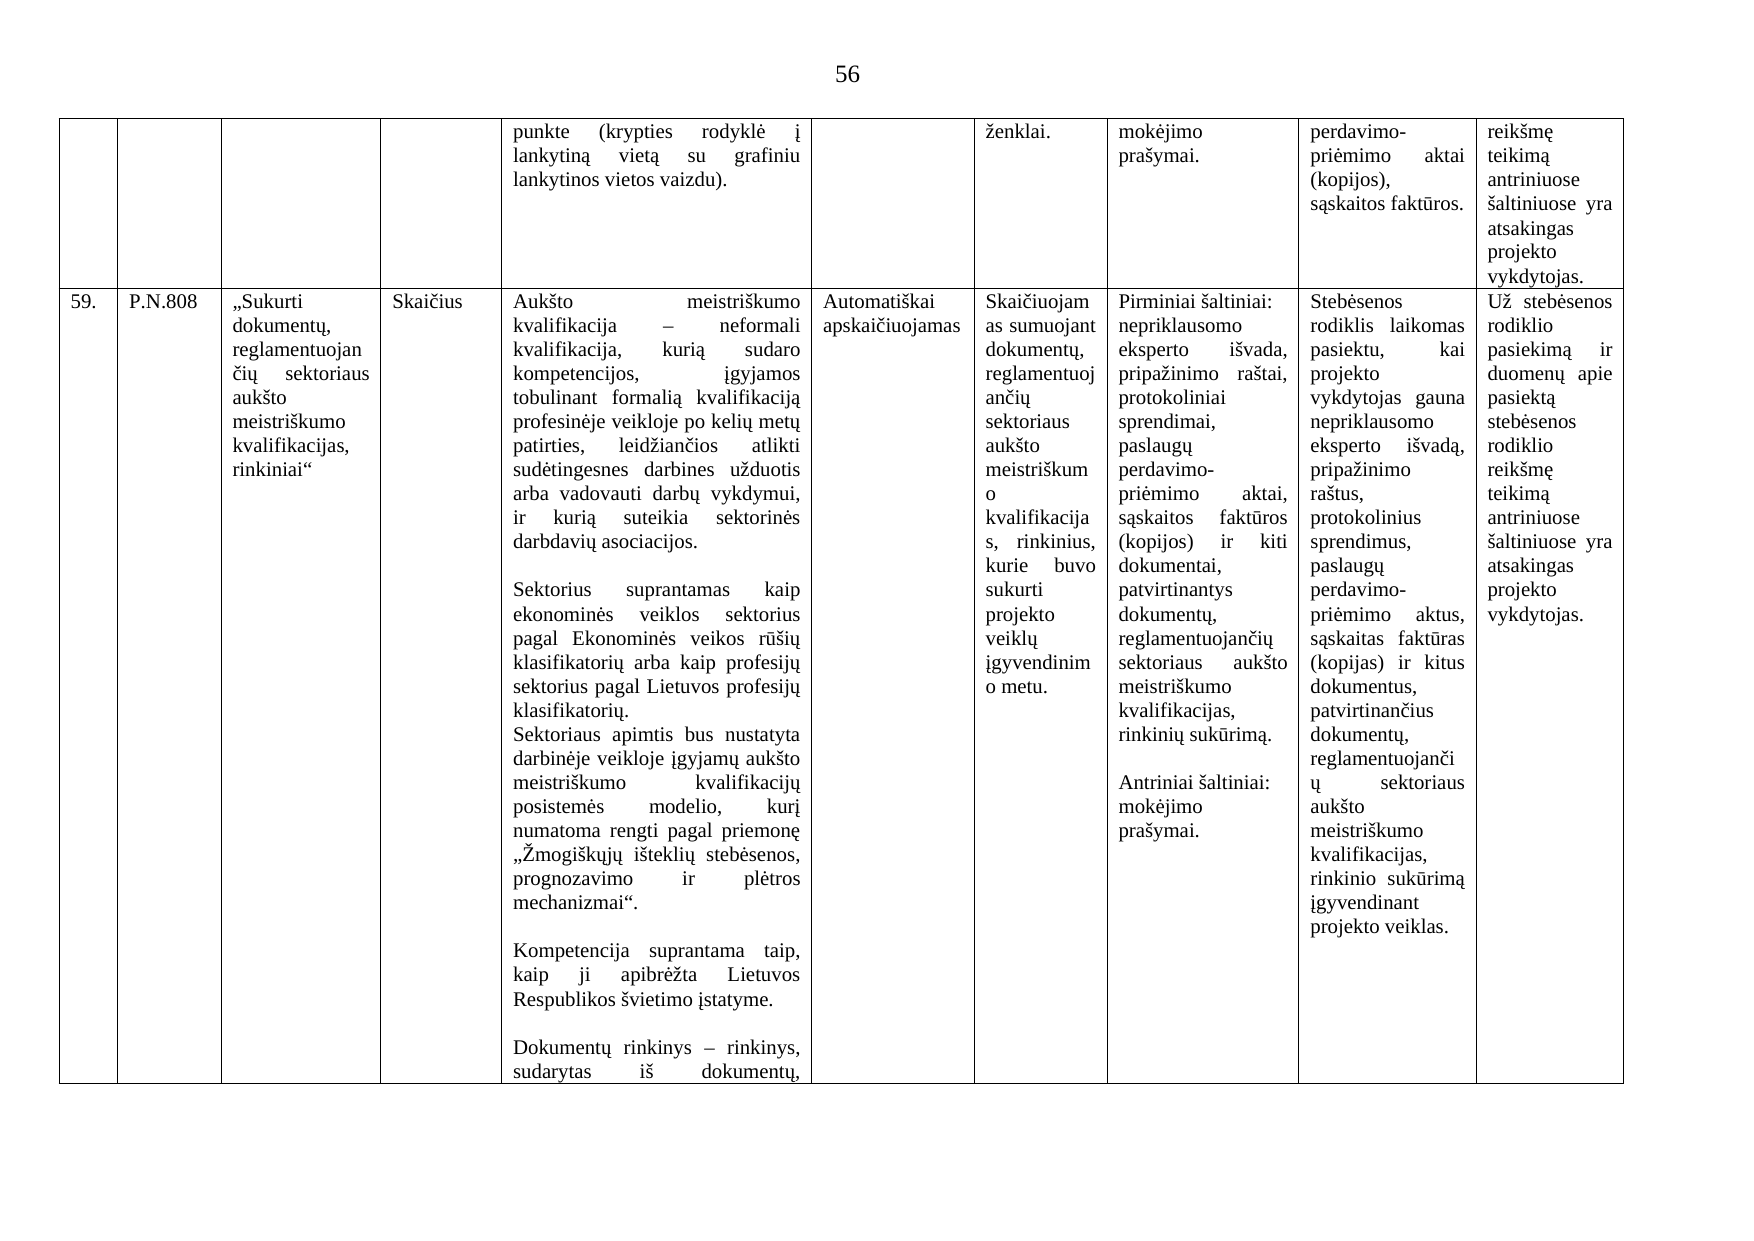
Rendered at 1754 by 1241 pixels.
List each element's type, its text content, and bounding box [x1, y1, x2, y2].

table_cell „Sukurti dokumentų, reglamentuojančių sektoriaus aukšto meistriškumo kvalifikacijas, rinkiniai“ [222, 289, 380, 1083]
table_cell Aukšto meistriškumo kvalifikacija – neformali kvalifikacija, kurią sudaro kompetencijos, įgyjamos tobulinant formalią kvalifikaciją profesinėje veikloje po kelių metų patirties, leidžiančios atlikti sudėtingesnes darbines užduotis arba vadovauti darbų vykdymui, ir kurią suteikia sektorinės darbdavių asociacijos. Sektorius suprantamas kaip ekonominės veiklos sektorius pagal Ekonominės veikos rūšių klasifikatorių arba kaip profesijų sektorius pagal Lietuvos profesijų klasifikatorių. Sektoriaus apimtis bus nustatyta darbinėje veikloje įgyjamų aukšto meistriškumo kvalifikacijų posistemės modelio, kurį numatoma rengti pagal priemonę „Žmogiškųjų išteklių stebėsenos, prognozavimo ir plėtros mechanizmai“. Kompetencija suprantama taip, kaip ji apibrėžta Lietuvos Respublikos švietimo įstatyme. Dokumentų rinkinys – rinkinys, sudarytas iš dokumentų, [502, 289, 811, 1083]
table_cell [381, 119, 501, 288]
table_cell punkte (krypties rodyklė į lankytiną vietą su grafiniu lankytinos vietos vaizdu). [502, 119, 811, 288]
table_cell Pirminiai šaltiniai: nepriklausomo eksperto išvada, pripažinimo raštai, protokoliniai sprendimai, paslaugų perdavimo-priėmimo aktai, sąskaitos faktūros (kopijos) ir kiti dokumentai, patvirtinantys dokumentų, reglamentuojančių sektoriaus aukšto meistriškumo kvalifikacijas, rinkinių sukūrimą. Antriniai šaltiniai: mokėjimo prašymai. [1108, 289, 1298, 1083]
table_cell Automatiškai apskaičiuojamas [812, 289, 974, 1083]
table_cell 59. [60, 289, 117, 1083]
table_cell Skaičius [381, 289, 501, 1083]
table_cell Stebėsenos rodiklis laikomas pasiektu, kai projekto vykdytojas gauna nepriklausomo eksperto išvadą, pripažinimo raštus, protokolinius sprendimus, paslaugų perdavimo-priėmimo aktus, sąskaitas faktūras (kopijas) ir kitus dokumentus, patvirtinančius dokumentų, reglamentuojančių sektoriaus aukšto meistriškumo kvalifikacijas, rinkinio sukūrimą įgyvendinant projekto veiklas. [1299, 289, 1476, 1083]
table_cell [118, 119, 221, 288]
table_cell reikšmę teikimą antriniuose šaltiniuose yra atsakingas projekto vykdytojas. [1477, 119, 1623, 288]
table_cell [222, 119, 380, 288]
table_cell mokėjimo prašymai. [1108, 119, 1298, 288]
table_cell ženklai. [975, 119, 1107, 288]
table_cell P.N.808 [118, 289, 221, 1083]
table_cell Už stebėsenos rodiklio pasiekimą ir duomenų apie pasiektą stebėsenos rodiklio reikšmę teikimą antriniuose šaltiniuose yra atsakingas projekto vykdytojas. [1477, 289, 1623, 1083]
table_cell [812, 119, 974, 288]
table_cell [60, 119, 117, 288]
table_cell Skaičiuojamas sumuojant dokumentų, reglamentuojančių sektoriaus aukšto meistriškumo kvalifikacijas, rinkinius, kurie buvo sukurti projekto veiklų įgyvendinimo metu. [975, 289, 1107, 1083]
table_cell perdavimo-priėmimo aktai (kopijos), sąskaitos faktūros. [1299, 119, 1476, 288]
